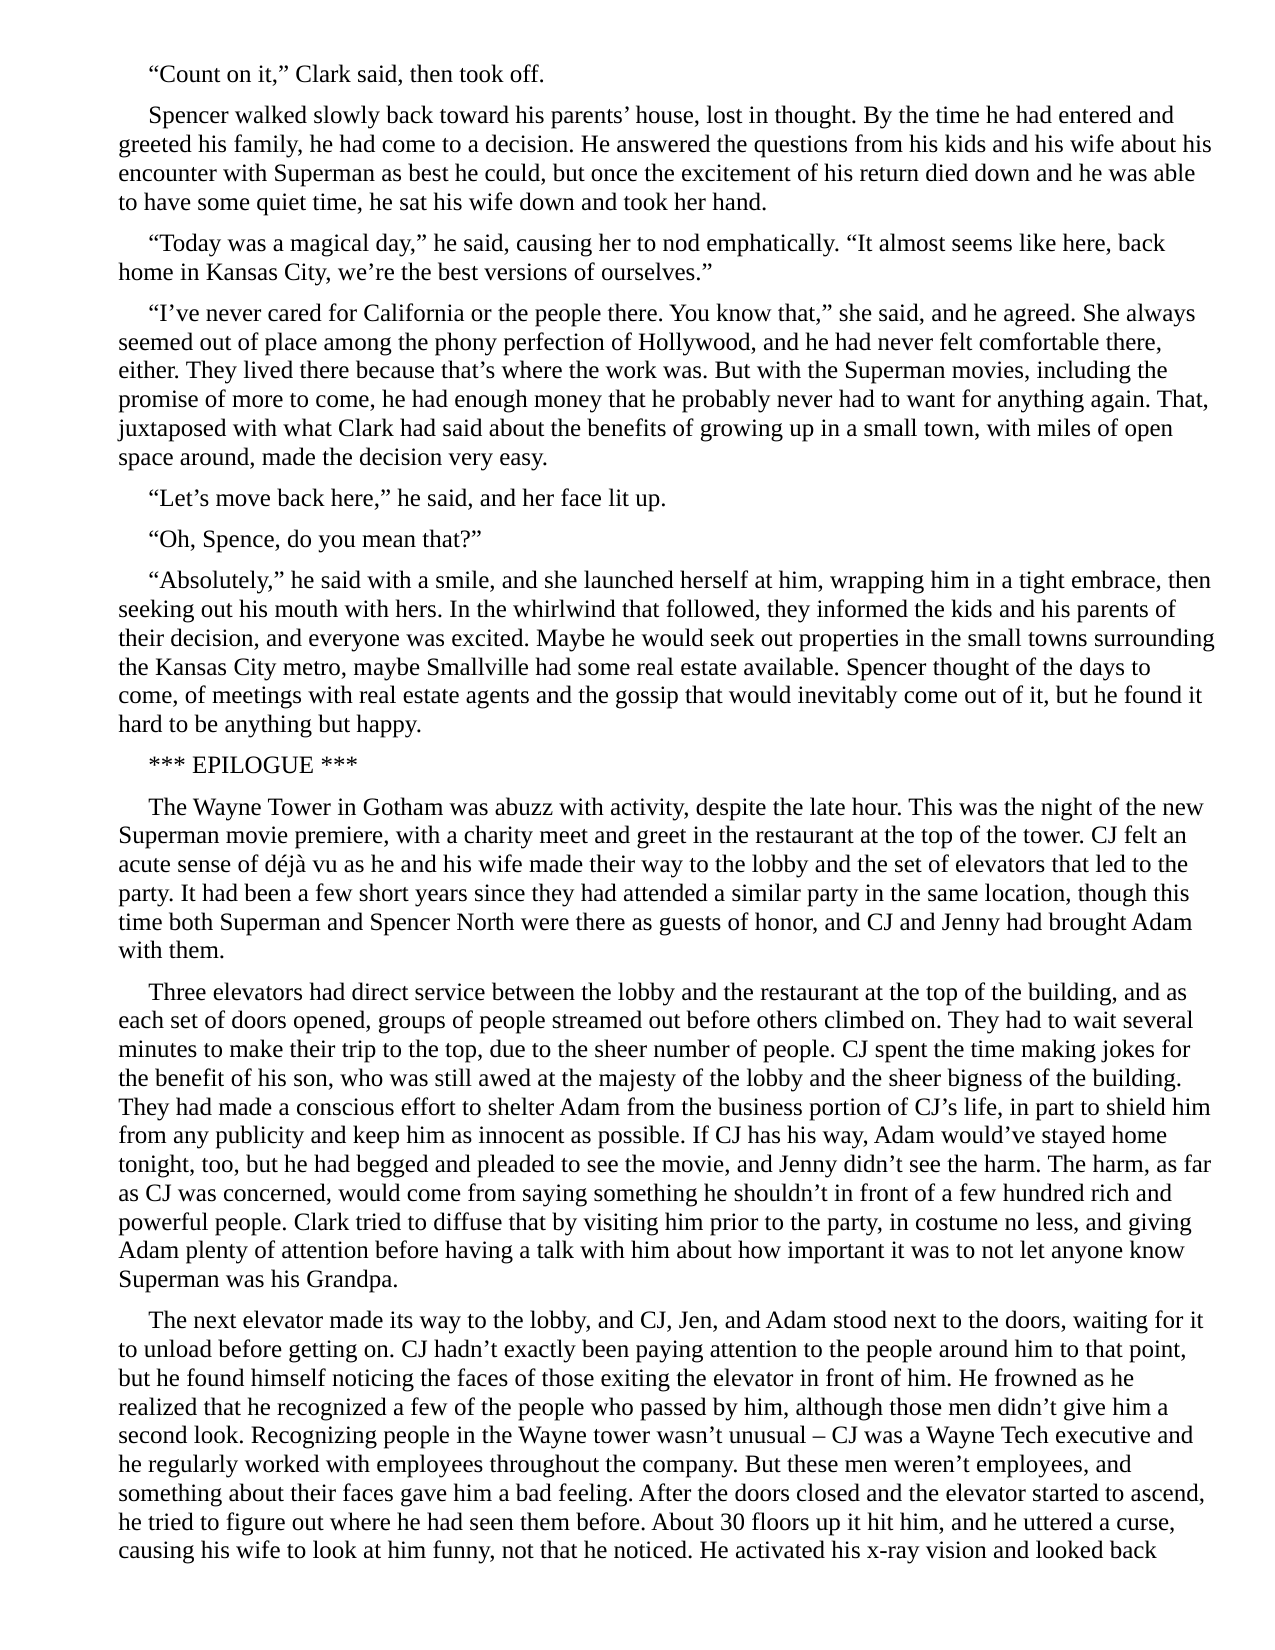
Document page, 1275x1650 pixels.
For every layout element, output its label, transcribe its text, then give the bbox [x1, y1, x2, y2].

text “I’ve never cared for California or the people there. You know that,” she said, and he agreed. She always seemed out of place among the phony perfection of Hollywood, and he had never felt comfortable there, either. They lived there because that’s where the work was. But with the Superman movies, including the promise of more to come, he had enough money that he probably never had to want for anything again. That, juxtaposed with what Clark had said about the benefits of growing up in a small town, with miles of open space around, made the decision very easy. [118, 298, 1216, 470]
text *** EPILOGUE *** [118, 750, 1216, 779]
text “Absolutely,” he said with a smile, and she launched herself at him, wrapping him in a tight embrace, then seeking out his mouth with hers. In the whirlwind that followed, they informed the kids and his parents of their decision, and everyone was excited. Maybe he would seek out properties in the small towns surrounding the Kansas City metro, maybe Smallville had some real estate available. Spencer thought of the days to come, of meetings with real estate agents and the gossip that would inevitably come out of it, but he found it hard to be anything but happy. [118, 565, 1216, 738]
text “Oh, Spence, do you mean that?” [118, 524, 1216, 553]
text Three elevators had direct service between the lobby and the restaurant at the top of the building, and as each set of doors opened, groups of people streamed out before others climbed on. They had to wait several minutes to make their trip to the top, due to the sheer number of people. CJ spent the time making jokes for the benefit of his son, who was still awed at the majesty of the lobby and the sheer bigness of the building. They had made a conscious effort to shelter Adam from the business portion of CJ’s life, in part to shield him from any publicity and keep him as innocent as possible. If CJ has his way, Adam would’ve stayed home tonight, too, but he had begged and pleaded to see the movie, and Jenny didn’t see the harm. The harm, as far as CJ was concerned, would come from saying something he shouldn’t in front of a few hundred rich and powerful people. Clark tried to diffuse that by visiting him prior to the party, in costume no less, and giving Adam plenty of attention before having a talk with him about how important it was to not let anyone know Superman was his Grandpa. [118, 977, 1216, 1293]
text Spencer walked slowly back toward his parents’ house, lost in thought. By the time he had entered and greeted his family, he had come to a decision. He answered the questions from his kids and his wife about his encounter with Superman as best he could, but once the excitement of his return died down and he was able to have some quiet time, he sat his wife down and took her hand. [118, 100, 1216, 215]
text The Wayne Tower in Gotham was abuzz with activity, despite the late hour. This was the night of the new Superman movie premiere, with a charity meet and greet in the restaurant at the top of the tower. CJ felt an acute sense of déjà vu as he and his wife made their way to the lobby and the set of elevators that led to the party. It had been a few short years since they had attended a similar party in the same location, though this time both Superman and Spencer North were there as guests of honor, and CJ and Jenny had brought Adam with them. [118, 792, 1216, 964]
text The next elevator made its way to the lobby, and CJ, Jen, and Adam stood next to the doors, waiting for it to unload before getting on. CJ hadn’t exactly been paying attention to the people around him to that point, but he found himself noticing the faces of those exiting the elevator in front of him. He frowned as he realized that he recognized a few of the people who passed by him, although those men didn’t give him a second look. Recognizing people in the Wayne tower wasn’t unusual – CJ was a Wayne Tech executive and he regularly worked with employees throughout the company. But these men weren’t employees, and something about their faces gave him a bad feeling. After the doors closed and the elevator started to ascend, he tried to figure out where he had seen them before. About 30 floors up it hit him, and he uttered a curse, causing his wife to look at him funny, not that he noticed. He activated his x-ray vision and looked back [118, 1305, 1216, 1564]
text “Let’s move back here,” he said, and her face lit up. [118, 483, 1216, 512]
text “Today was a magical day,” he said, causing her to nod emphatically. “It almost seems like here, back home in Kansas City, we’re the best versions of ourselves.” [118, 228, 1216, 285]
text “Count on it,” Clark said, then took off. [118, 59, 1216, 88]
